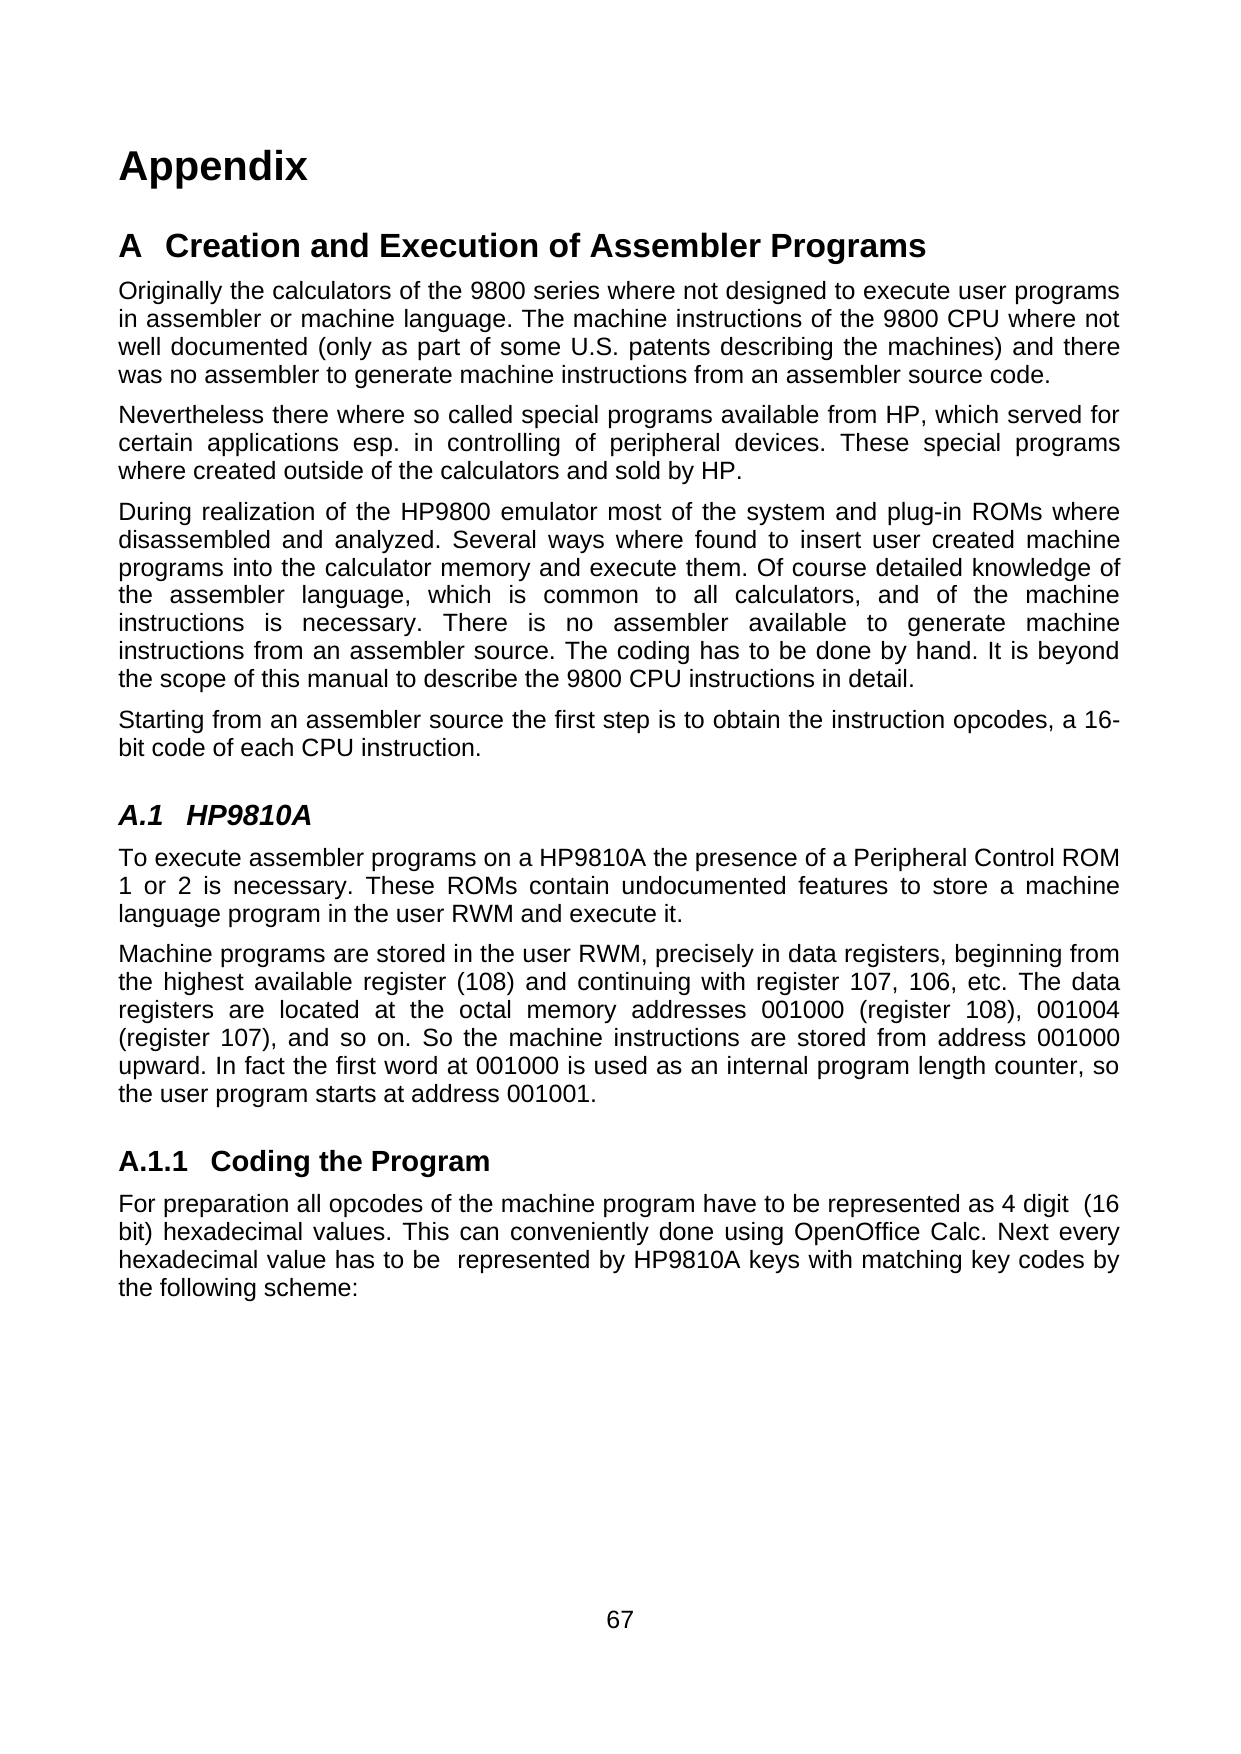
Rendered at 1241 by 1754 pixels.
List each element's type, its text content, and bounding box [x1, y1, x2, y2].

text Machine programs are stored in the user RWM, precisely in data registers, beginning from the highest available register (108) and continuing with register 107, 106, etc. The data registers are located at the octal memory addresses 001000 (register 108), 001004 (register 107), and so on. So the machine instructions are stored from address 001000 upward. In fact the first word at 001000 is used as an internal program length counter, so the user program starts at address 001001. [118, 940, 1122, 1108]
text For preparation all opcodes of the machine program have to be represented as 4 digit (16 bit) hexadecimal values. This can conveniently done using OpenOffice Calc. Next every hexadecimal value has to be represented by HP9810A keys with matching key codes by the following scheme: [118, 1190, 1122, 1302]
text Originally the calculators of the 9800 series where not designed to execute user programs in assembler or machine language. The machine instructions of the 9800 CPU where not well documented (only as part of some U.S. patents describing the machines) and there was no assembler to generate machine instructions from an assembler source code. [118, 277, 1122, 389]
text During realization of the HP9800 emulator most of the system and plug-in ROMs where disassembled and analyzed. Several ways where found to insert user created machine programs into the calculator memory and execute them. Of course detailed knowledge of the assembler language, which is common to all calculators, and of the machine instructions is necessary. There is no assembler available to generate machine instructions from an assembler source. The coding has to be done by hand. It is beyond the scope of this manual to describe the 9800 CPU instructions in detail. [118, 498, 1122, 693]
text To execute assembler programs on a HP9810A the presence of a Peripheral Control ROM 1 or 2 is necessary. These ROMs contain undocumented features to store a machine language program in the user RWM and execute it. [118, 844, 1122, 928]
text Starting from an assembler source the first step is to obtain the instruction opcodes, a 16-bit code of each CPU instruction. [118, 706, 1122, 761]
subtitle Creation and Execution of Assembler Programs [118, 227, 1122, 265]
subtitle Appendix [118, 143, 1122, 190]
subtitle HP9810A [118, 799, 1122, 831]
subtitle Coding the Program [118, 1145, 1122, 1178]
text Nevertheless there where so called special programs available from HP, which served for certain applications esp. in controlling of peripheral devices. These special programs where created outside of the calculators and sold by HP. [118, 401, 1122, 485]
